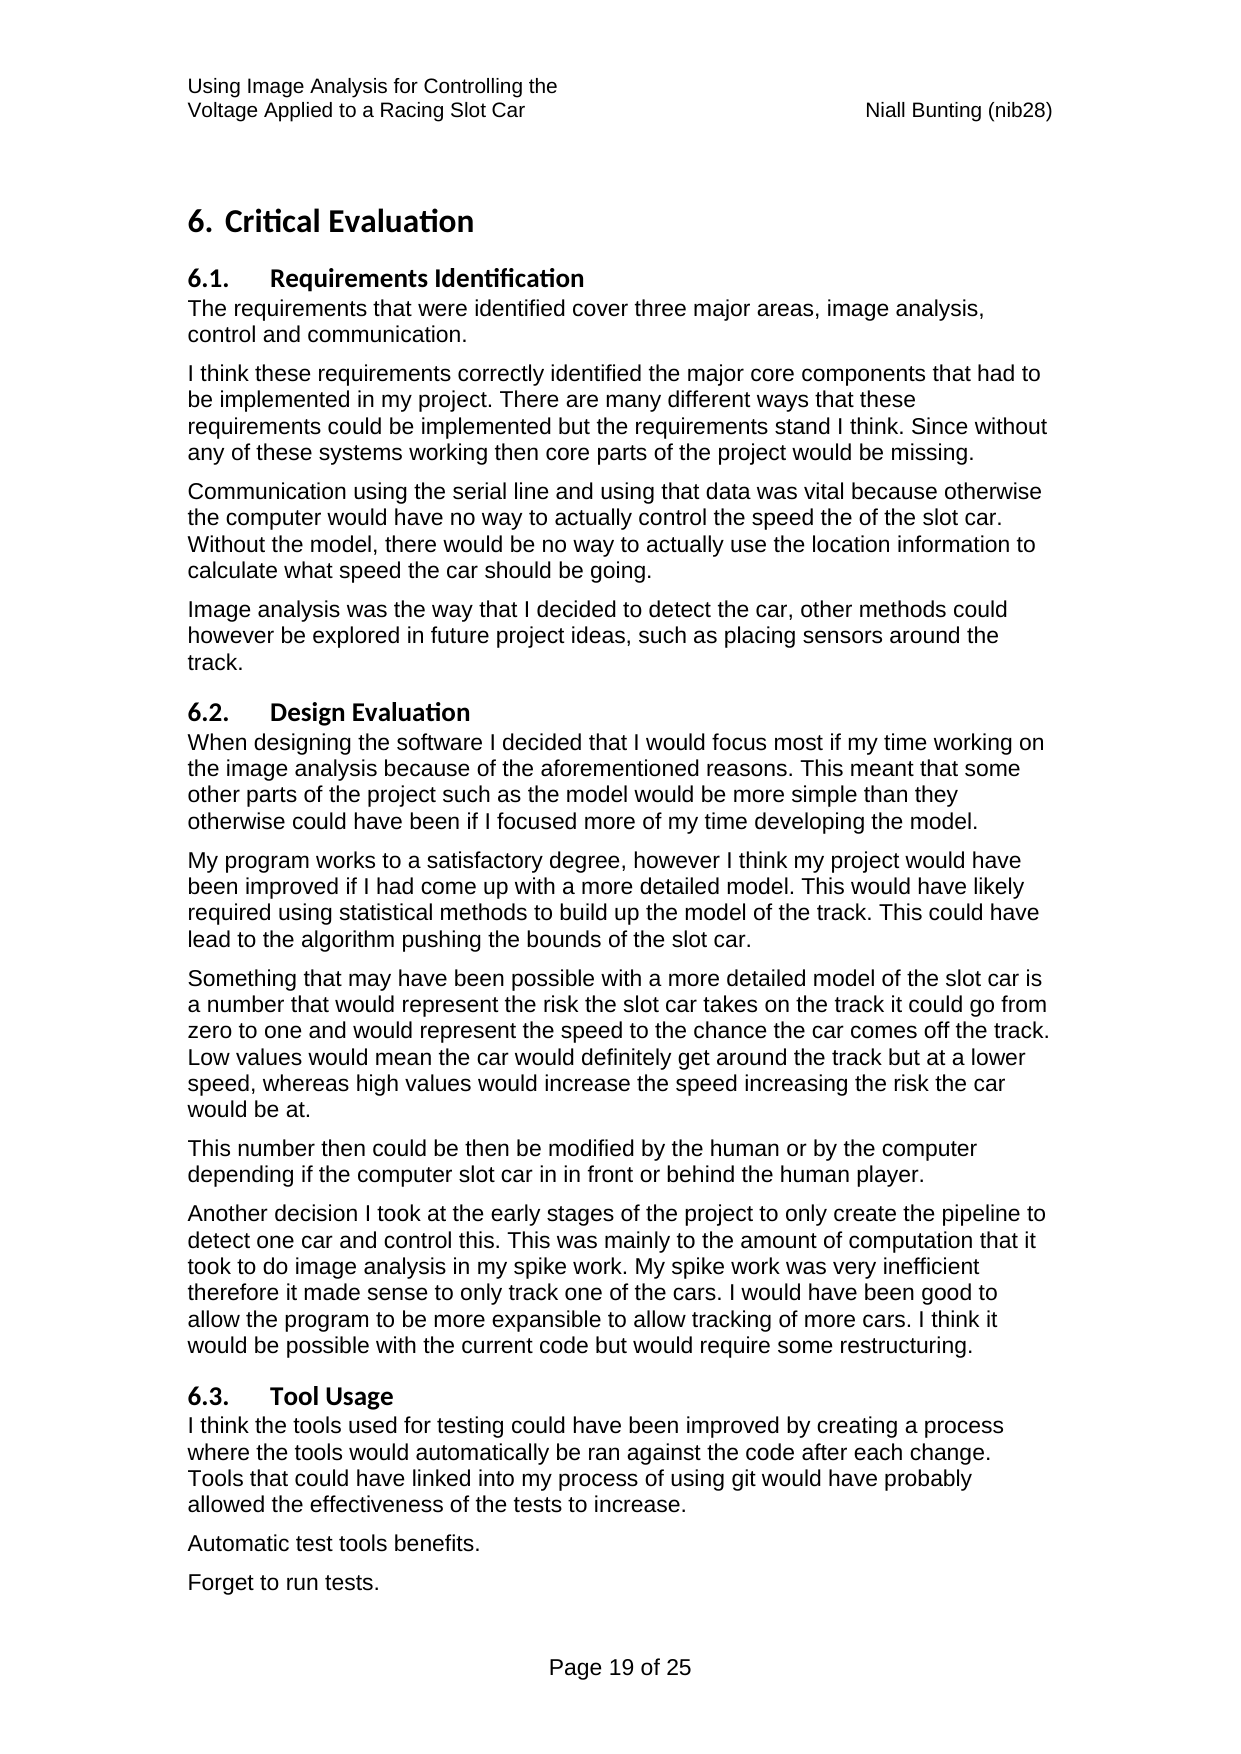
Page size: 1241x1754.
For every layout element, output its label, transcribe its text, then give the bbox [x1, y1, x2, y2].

text Automatic test tools benefits. [187, 1530, 1053, 1557]
text When designing the software I decided that I would focus most if my time working on the image analysis because of the aforementioned reasons. This meant that some other parts of the project such as the model would be more simple than they otherwise could have been if I focused more of my time developing the model. [187, 729, 1053, 834]
text Communication using the serial line and using that data was vital because otherwise the computer would have no way to actually control the speed the of the slot car. Without the model, there would be no way to actually use the location information to calculate what speed the car should be going. [187, 478, 1053, 583]
text Forget to run tests. [187, 1569, 1053, 1595]
subtitle Tool Usage [187, 1379, 1053, 1412]
subtitle Requirements Identification [187, 262, 1053, 295]
text Image analysis was the way that I decided to detect the car, other methods could however be explored in future project ideas, such as placing sensors around the track. [187, 596, 1053, 675]
text Another decision I took at the early stages of the project to only create the pipeline to detect one car and control this. This was mainly to the amount of computation that it took to do image analysis in my spike work. My spike work was very inefficient therefore it made sense to only track one of the cars. I would have been good to allow the program to be more expansible to allow tracking of more cars. I think it would be possible with the current code but would require some restructuring. [187, 1200, 1053, 1358]
text My program works to a satisfactory degree, however I think my project would have been improved if I had come up with a more detailed model. This would have likely required using statistical methods to build up the model of the track. This could have lead to the algorithm pushing the bounds of the slot car. [187, 847, 1053, 952]
text Something that may have been possible with a more detailed model of the slot car is a number that would represent the risk the slot car takes on the track it could go from zero to one and would represent the speed to the chance the car comes off the track. Low values would mean the car would definitely get around the track but at a lower speed, whereas high values would increase the speed increasing the risk the car would be at. [187, 964, 1053, 1123]
subtitle Design Evaluation [187, 696, 1053, 729]
text This number then could be then be modified by the human or by the computer depending if the computer slot car in in front or behind the human player. [187, 1135, 1053, 1188]
text I think these requirements correctly identified the major core components that had to be implemented in my project. There are many different ways that these requirements could be implemented but the requirements stand I think. Since without any of these systems working then core parts of the project would be missing. [187, 360, 1053, 465]
subtitle Critical Evaluation [187, 200, 1053, 241]
text I think the tools used for testing could have been improved by creating a process where the tools would automatically be ran against the code after each change. Tools that could have linked into my process of using git would have probably allowed the effectiveness of the tests to increase. [187, 1412, 1053, 1518]
text The requirements that were identified cover three major areas, image analysis, control and communication. [187, 295, 1053, 347]
